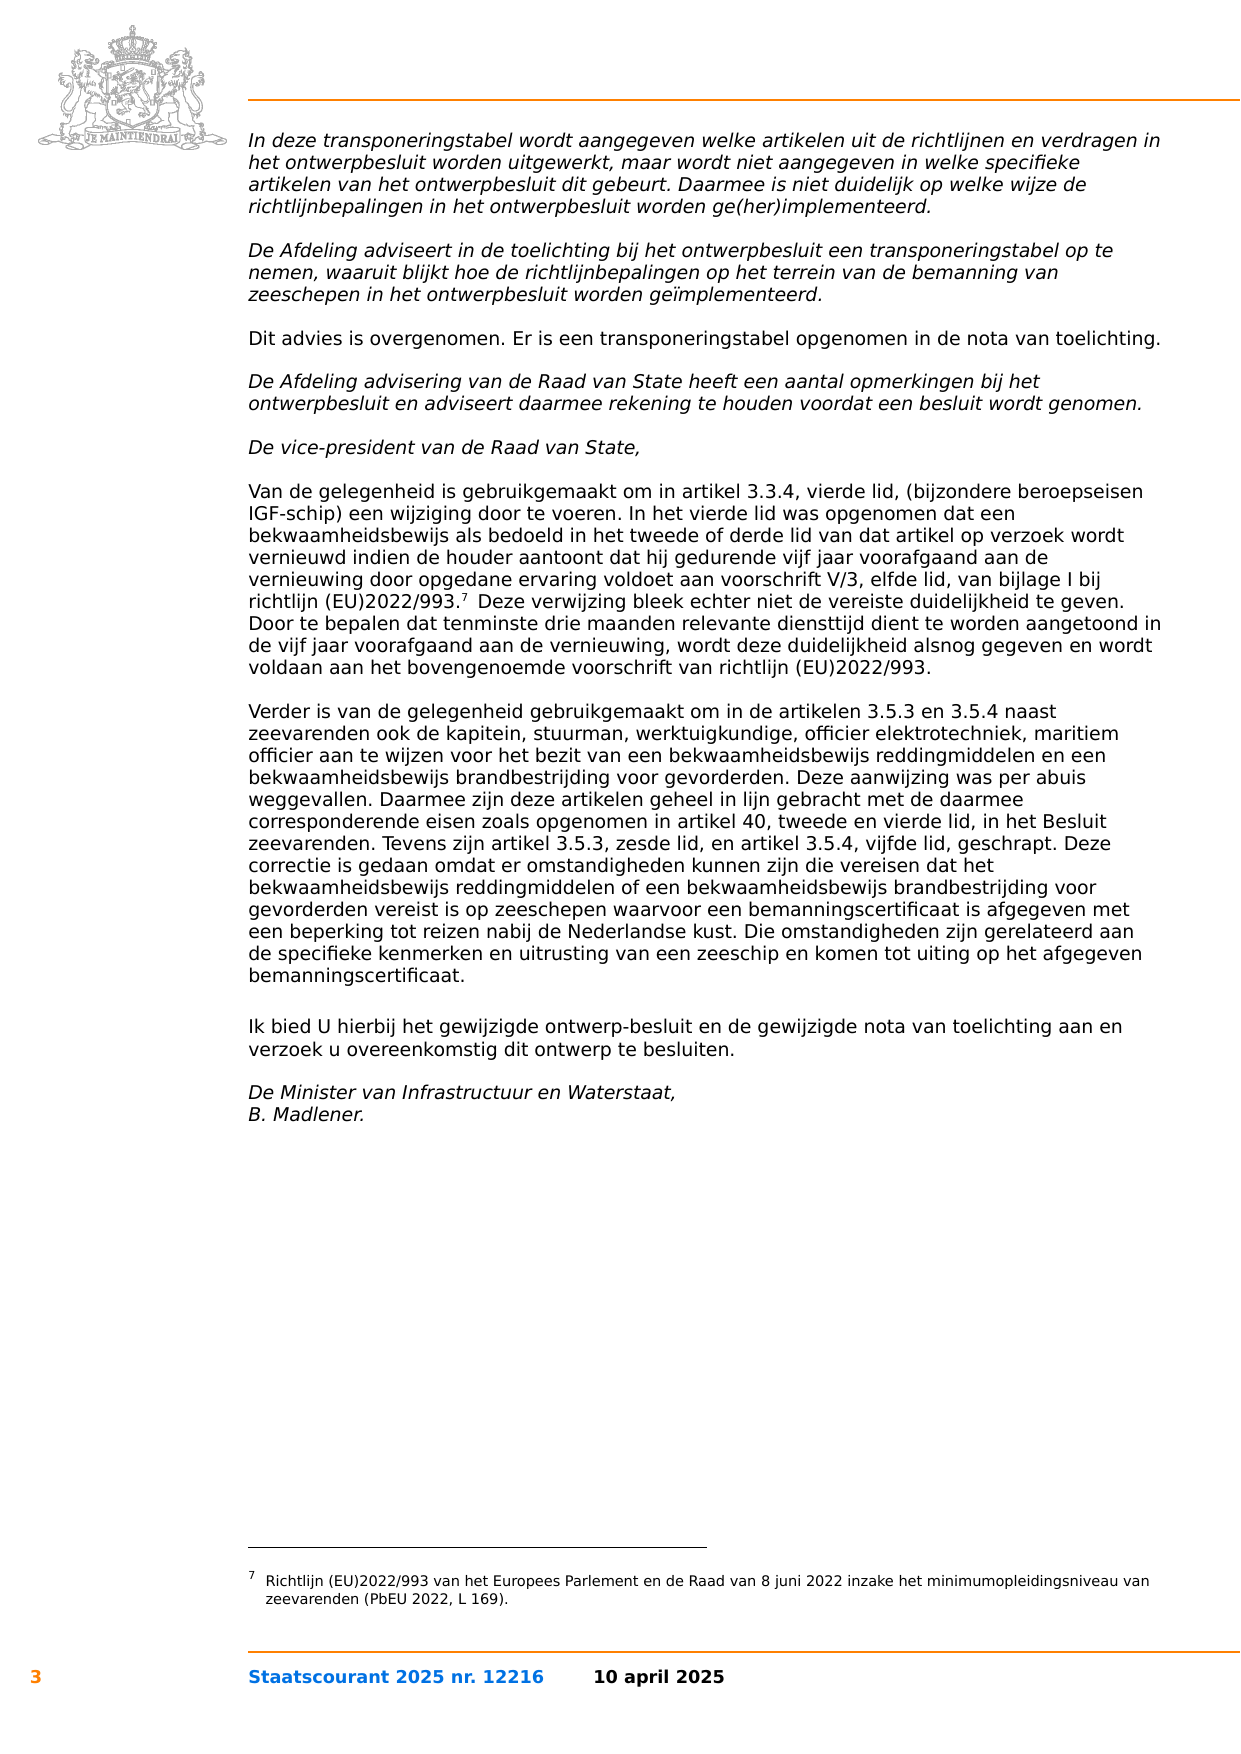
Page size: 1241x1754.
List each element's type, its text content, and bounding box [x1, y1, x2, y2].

text De Minister van Infrastructuur en Waterstaat, B. Madlener. [248, 1082, 1163, 1126]
text De Afdeling adviseert in de toelichting bij het ontwerpbesluit een transponeringstabel op te nemen, waaruit blijkt hoe de richtlijnbepalingen op het terrein van de bemanning van zeeschepen in het ontwerpbesluit worden geïmplementeerd. [248, 240, 1163, 306]
text Dit advies is overgenomen. Er is een transponeringstabel opgenomen in de nota van toelichting. [248, 327, 1163, 349]
picture [38, 25, 227, 150]
text De vice-president van de Raad van State, [248, 437, 1163, 459]
text Ik bied U hierbij het gewijzigde ontwerp-besluit en de gewijzigde nota van toelichting aan en verzoek u overeenkomstig dit ontwerp te besluiten. [248, 1016, 1163, 1060]
text Verder is van de gelegenheid gebruikgemaakt om in de artikelen 3.5.3 en 3.5.4 naast zeevarenden ook de kapitein, stuurman, werktuigkundige, officier elektrotechniek, maritiem officier aan te wijzen voor het bezit van een bekwaamheidsbewijs reddingmiddelen en een bekwaamheidsbewijs brandbestrijding voor gevorderden. Deze aanwijzing was per abuis weggevallen. Daarmee zijn deze artikelen geheel in lijn gebracht met de daarmee corresponderende eisen zoals opgenomen in artikel 40, tweede en vierde lid, in het Besluit zeevarenden. Tevens zijn artikel 3.5.3, zesde lid, en artikel 3.5.4, vijfde lid, geschrapt. Deze correctie is gedaan omdat er omstandigheden kunnen zijn die vereisen dat het bekwaamheidsbewijs reddingmiddelen of een bekwaamheidsbewijs brandbestrijding voor gevorderden vereist is op zeeschepen waarvoor een bemanningscertificaat is afgegeven met een beperking tot reizen nabij de Nederlandse kust. Die omstandigheden zijn gerelateerd aan de specifieke kenmerken en uitrusting van een zeeschip en komen tot uiting op het afgegeven bemanningscertificaat. [248, 701, 1163, 986]
text In deze transponeringstabel wordt aangegeven welke artikelen uit de richtlijnen en verdragen in het ontwerpbesluit worden uitgewerkt, maar wordt niet aangegeven in welke specifieke artikelen van het ontwerpbesluit dit gebeurt. Daarmee is niet duidelijk op welke wijze de richtlijnbepalingen in het ontwerpbesluit worden ge(her)implementeerd. [248, 130, 1163, 218]
text Richtlijn (EU)2022/993 van het Europees Parlement en de Raad van 8 juni 2022 inzake het minimumopleidingsniveau van zeevarenden (PbEU 2022, L 169). [248, 1569, 1163, 1608]
text De Afdeling advisering van de Raad van State heeft een aantal opmerkingen bij het ontwerpbesluit en adviseert daarmee rekening te houden voordat een besluit wordt genomen. [248, 371, 1163, 415]
text Van de gelegenheid is gebruikgemaakt om in artikel 3.3.4, vierde lid, (bijzondere beroepseisen IGF-schip) een wijziging door te voeren. In het vierde lid was opgenomen dat een bekwaamheidsbewijs als bedoeld in het tweede of derde lid van dat artikel op verzoek wordt vernieuwd indien de houder aantoont dat hij gedurende vijf jaar voorafgaand aan de vernieuwing door opgedane ervaring voldoet aan voorschrift V/3, elfde lid, van bijlage I bij richtlijn (EU)2022/993. Deze verwijzing bleek echter niet de vereiste duidelijkheid te geven. Door te bepalen dat tenminste drie maanden relevante diensttijd dient te worden aangetoond in de vijf jaar voorafgaand aan de vernieuwing, wordt deze duidelijkheid alsnog gegeven en wordt voldaan aan het bovengenoemde voorschrift van richtlijn (EU)2022/993. [248, 481, 1163, 679]
